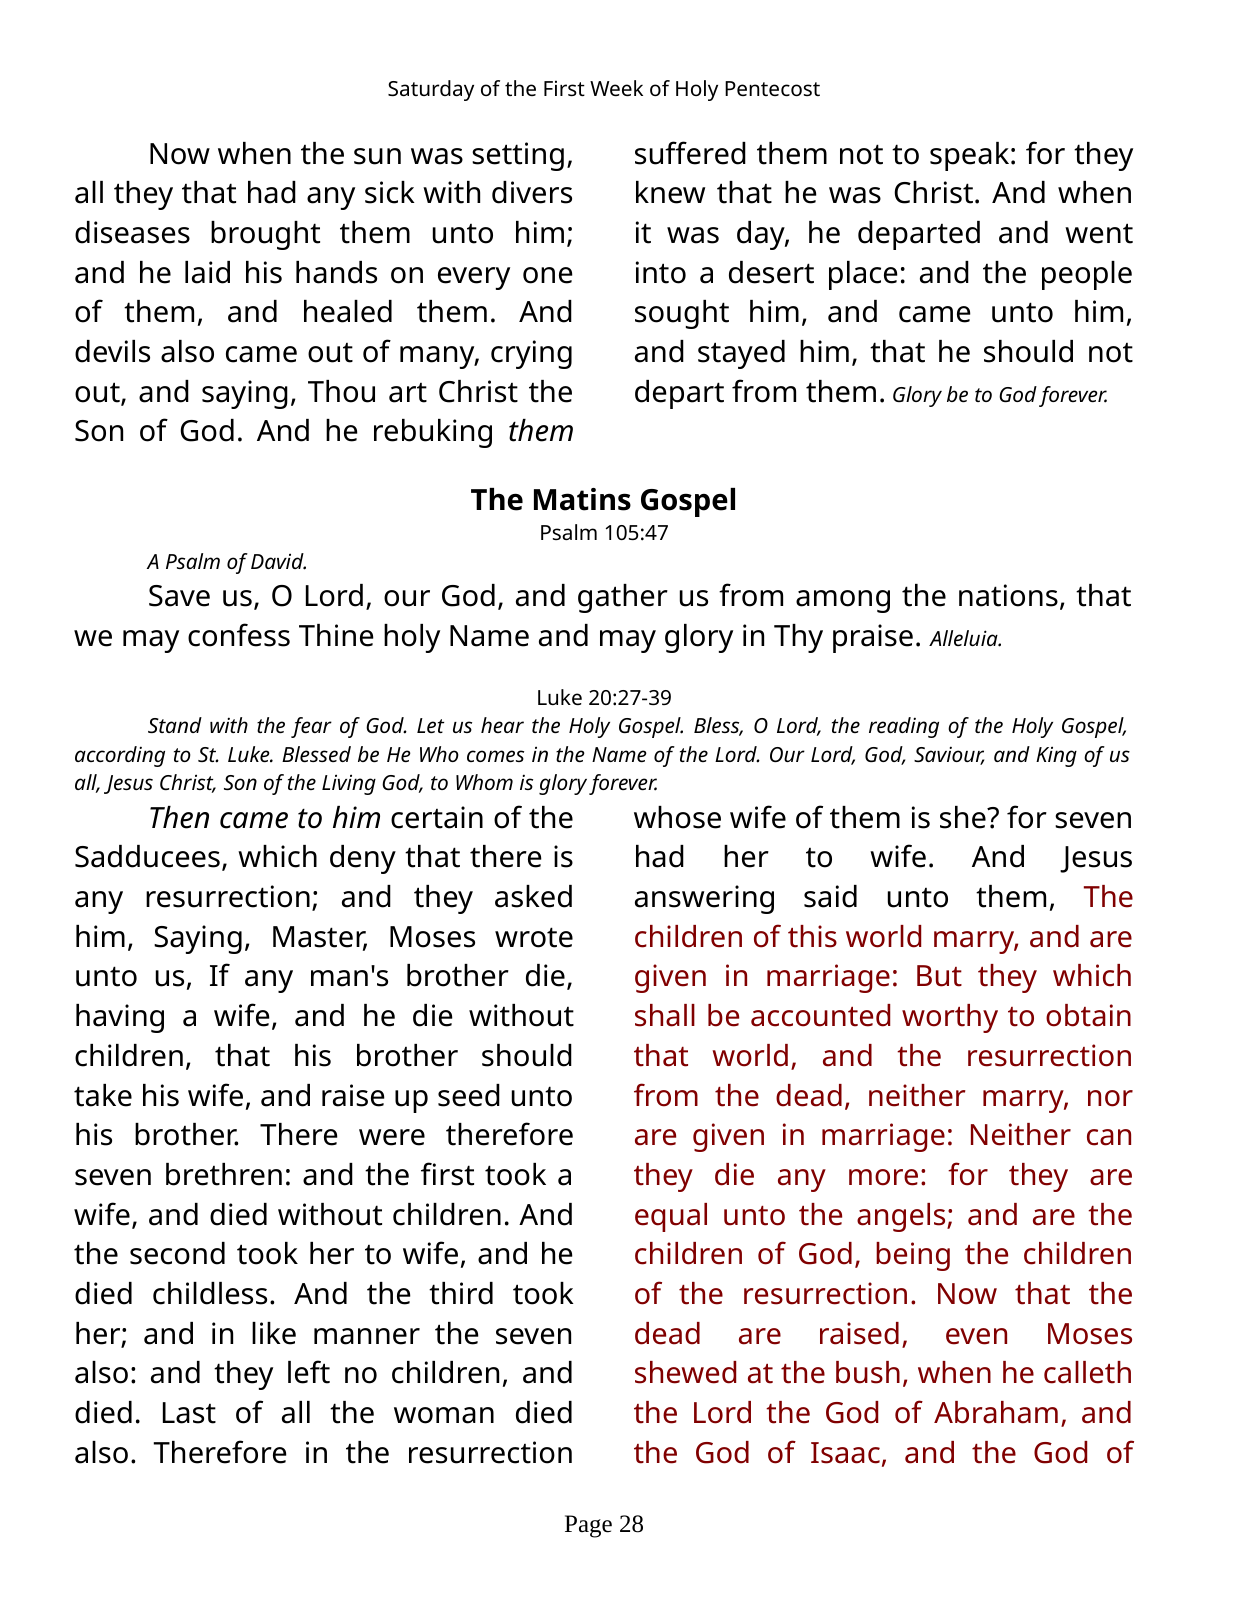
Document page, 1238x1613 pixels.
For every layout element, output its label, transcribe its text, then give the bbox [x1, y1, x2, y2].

text Then came to him certain of the Sadducees, which deny that there is any resurrection; and they asked him, Saying, Master, Moses wrote unto us, If any man's brother die, having a wife, and he die without children, that his brother should take his wife, and raise up seed unto his brother. There were therefore seven brethren: and the first took a wife, and died without children. And the second took her to wife, and he died childless. And the third took her; and in like manner the seven also: and they left no children, and died. Last of all the woman died also. Therefore in the resurrection [74, 797, 574, 1472]
text Stand with the fear of God. Let us hear the Holy Gospel. Bless, O Lord, the reading of the Holy Gospel, according to St. Luke. Blessed be He Who comes in the Name of the Lord. Our Lord, God, Saviour, and King of us all, Jesus Christ, Son of the Living God, to Whom is glory forever. [74, 712, 1134, 797]
text Luke 20:27-39 [74, 683, 1134, 712]
text Saturday of the First Week of Holy Pentecost [72, 74, 1135, 102]
text Save us, O Lord, our God, and gather us from among the nations, that we may confess Thine holy Name and may glory in Thy praise. Alleluia. [74, 575, 1134, 655]
text Now when the sun was setting, all they that had any sick with divers diseases brought them unto him; and he laid his hands on every one of them, and healed them. And devils also came out of many, crying out, and saying, Thou art Christ the Son of God. And he rebuking them [74, 133, 574, 450]
text A Psalm of David. [74, 547, 1134, 575]
text Psalm 105:47 [74, 518, 1134, 547]
text whose wife of them is she? for seven had her to wife. And Jesus answering said unto them, The children of this world marry, and are given in marriage: But they which shall be accounted worthy to obtain that world, and the resurrection from the dead, neither marry, nor are given in marriage: Neither can they die any more: for they are equal unto the angels; and are the children of God, being the children of the resurrection. Now that the dead are raised, even Moses shewed at the bush, when he calleth the Lord the God of Abraham, and the God of Isaac, and the God of [633, 797, 1134, 1472]
text suffered them not to speak: for they knew that he was Christ. And when it was day, he departed and went into a desert place: and the people sought him, and came unto him, and stayed him, that he should not depart from them. Glory be to God forever. [633, 133, 1134, 411]
text The Matins Gospel [74, 479, 1134, 518]
